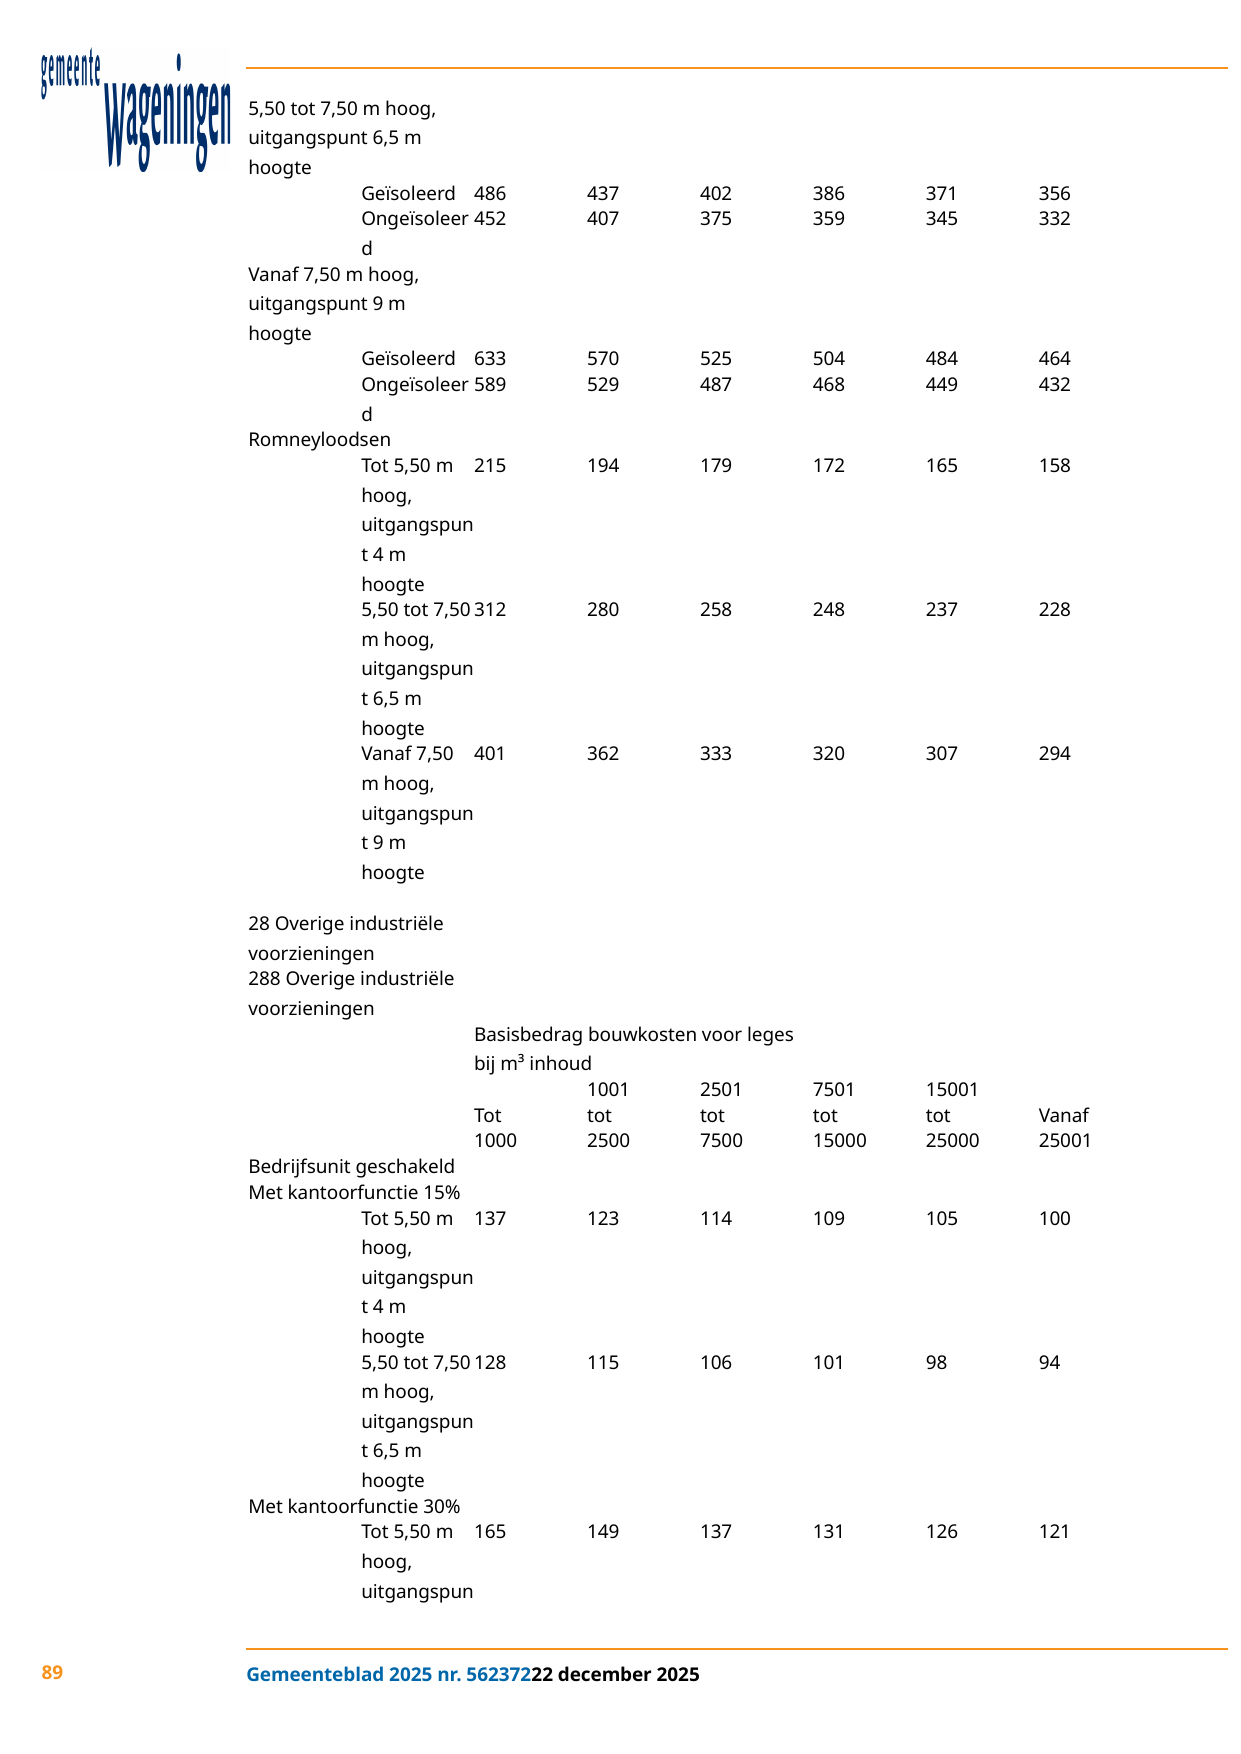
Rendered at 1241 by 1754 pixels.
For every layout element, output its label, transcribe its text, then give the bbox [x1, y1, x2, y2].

table_cell [474, 427, 587, 452]
table_cell [587, 1493, 700, 1519]
table_cell 280 [587, 596, 700, 741]
table_cell [361, 1128, 474, 1153]
table_cell 109 [813, 1205, 926, 1349]
table_cell [248, 1349, 361, 1493]
table_cell tot [926, 1102, 1038, 1128]
table_cell 487 [700, 371, 813, 427]
table_cell 484 [926, 346, 1038, 371]
table_cell Basisbedrag bouwkosten voor leges bij m³ inhoud [474, 1021, 813, 1076]
table_cell [474, 1179, 587, 1205]
table_cell 248 [813, 596, 926, 741]
table_cell [813, 966, 926, 1021]
table_cell [813, 261, 926, 346]
table_cell [248, 1102, 361, 1128]
table_cell [1039, 261, 1152, 346]
table_cell 633 [474, 346, 587, 371]
table_cell 137 [474, 1205, 587, 1349]
table_cell 7501 [813, 1076, 926, 1102]
table_cell 345 [926, 205, 1038, 261]
table_cell Tot [474, 1102, 587, 1128]
table_cell [926, 1021, 1038, 1076]
table_cell [587, 261, 700, 346]
table_cell [248, 180, 361, 205]
table_cell 25001 [1039, 1128, 1152, 1153]
table_cell Tot 5,50 m hoog, uitgangspunt 4 m hoogte [361, 1205, 474, 1349]
table_cell 437 [587, 180, 700, 205]
table_cell [474, 885, 587, 910]
table_cell [926, 1154, 1038, 1179]
table_cell 333 [700, 741, 813, 884]
table_cell 131 [813, 1519, 926, 1604]
table_cell 359 [813, 205, 926, 261]
table_cell [1039, 1076, 1152, 1102]
table_cell 5,50 tot 7,50 m hoog, uitgangspunt 6,5 m hoogte [248, 95, 474, 180]
table_cell [474, 966, 587, 1021]
table_cell Vanaf 7,50 m hoog, uitgangspunt 9 m hoogte [361, 741, 474, 884]
table_cell [361, 885, 474, 910]
table_cell [700, 95, 813, 180]
table_cell 589 [474, 371, 587, 427]
table_cell [813, 427, 926, 452]
table_cell 179 [700, 453, 813, 596]
table_cell [361, 1102, 474, 1128]
table_cell Met kantoorfunctie 15% [248, 1179, 474, 1205]
table_cell [248, 1205, 361, 1349]
table_cell 105 [926, 1205, 1038, 1349]
table_cell [700, 1179, 813, 1205]
table_cell 2501 [700, 1076, 813, 1102]
table_cell 371 [926, 180, 1038, 205]
table_cell [926, 427, 1038, 452]
table_cell [926, 966, 1038, 1021]
table_cell [813, 1154, 926, 1179]
table_cell [813, 910, 926, 966]
table_cell [474, 1154, 587, 1179]
table_cell 386 [813, 180, 926, 205]
table_cell [361, 1021, 474, 1076]
table_cell [587, 910, 700, 966]
table_cell 149 [587, 1519, 700, 1604]
table_cell [1039, 966, 1152, 1021]
table_cell [700, 1493, 813, 1519]
table_cell 7500 [700, 1128, 813, 1153]
table_cell 258 [700, 596, 813, 741]
table_cell [926, 1179, 1038, 1205]
table_cell [926, 885, 1038, 910]
table_cell [813, 95, 926, 180]
table_cell 307 [926, 741, 1038, 884]
table_cell 98 [926, 1349, 1038, 1493]
table_cell [926, 261, 1038, 346]
table_cell [248, 371, 361, 427]
table_cell 332 [1039, 205, 1152, 261]
picture [41, 47, 231, 172]
table_cell tot [587, 1102, 700, 1128]
table_cell [248, 596, 361, 741]
table_cell 123 [587, 1205, 700, 1349]
table_cell [1039, 95, 1152, 180]
table_cell [474, 1493, 587, 1519]
table_cell 128 [474, 1349, 587, 1493]
table_cell 362 [587, 741, 700, 884]
table_cell 237 [926, 596, 1038, 741]
table_cell tot [813, 1102, 926, 1128]
table_cell [1039, 1154, 1152, 1179]
table_cell Vanaf [1039, 1102, 1152, 1128]
table_cell 529 [587, 371, 700, 427]
table_cell [587, 966, 700, 1021]
table_cell 165 [926, 453, 1038, 596]
table_cell [813, 885, 926, 910]
table_cell 215 [474, 453, 587, 596]
table_cell 114 [700, 1205, 813, 1349]
table_cell 137 [700, 1519, 813, 1604]
table_cell 115 [587, 1349, 700, 1493]
table_cell 486 [474, 180, 587, 205]
table_cell Vanaf 7,50 m hoog, uitgangspunt 9 m hoogte [248, 261, 474, 346]
table_cell 407 [587, 205, 700, 261]
table_cell [361, 1076, 474, 1102]
table_cell [926, 1493, 1038, 1519]
table_cell [587, 1154, 700, 1179]
table_cell [474, 910, 587, 966]
table_cell [587, 95, 700, 180]
table_cell [248, 346, 361, 371]
table_cell 504 [813, 346, 926, 371]
table_cell tot [700, 1102, 813, 1128]
table_cell 28 Overige industriële voorzieningen [248, 910, 474, 966]
table_cell 468 [813, 371, 926, 427]
table_cell [248, 741, 361, 884]
table_cell 452 [474, 205, 587, 261]
table_cell [1039, 885, 1152, 910]
table_cell [926, 95, 1038, 180]
table_cell [587, 885, 700, 910]
table_cell 194 [587, 453, 700, 596]
table_cell [1039, 1179, 1152, 1205]
table_cell [700, 1154, 813, 1179]
table_cell 100 [1039, 1205, 1152, 1349]
table_cell 158 [1039, 453, 1152, 596]
table_cell [248, 885, 361, 910]
table_cell [587, 427, 700, 452]
table_cell [813, 1021, 926, 1076]
table_cell [813, 1179, 926, 1205]
table_cell 165 [474, 1519, 587, 1604]
table_cell [1039, 1021, 1152, 1076]
table_cell 5,50 tot 7,50 m hoog, uitgangspunt 6,5 m hoogte [361, 1349, 474, 1493]
table_cell [1039, 910, 1152, 966]
table_cell 25000 [926, 1128, 1038, 1153]
table_cell [700, 910, 813, 966]
table_cell Ongeïsoleerd [361, 371, 474, 427]
table_cell [700, 261, 813, 346]
table_cell 525 [700, 346, 813, 371]
table_cell 294 [1039, 741, 1152, 884]
table_cell 15000 [813, 1128, 926, 1153]
table_cell Met kantoorfunctie 30% [248, 1493, 474, 1519]
table_cell 570 [587, 346, 700, 371]
table_cell [926, 910, 1038, 966]
table_cell 449 [926, 371, 1038, 427]
table_cell Romneyloodsen [248, 427, 474, 452]
table_cell [700, 966, 813, 1021]
table_cell [1039, 427, 1152, 452]
table_cell 172 [813, 453, 926, 596]
table_cell [474, 95, 587, 180]
table_cell [1039, 1493, 1152, 1519]
table_cell 101 [813, 1349, 926, 1493]
table_cell Geïsoleerd [361, 346, 474, 371]
table_cell [700, 885, 813, 910]
table_cell 121 [1039, 1519, 1152, 1604]
table_cell Tot 5,50 m hoog, uitgangspun [361, 1519, 474, 1604]
table_cell 94 [1039, 1349, 1152, 1493]
table_cell [248, 1076, 361, 1102]
table_cell 5,50 tot 7,50 m hoog, uitgangspunt 6,5 m hoogte [361, 596, 474, 741]
table_cell [587, 1179, 700, 1205]
table_cell 1000 [474, 1128, 587, 1153]
table_cell 401 [474, 741, 587, 884]
table_cell 375 [700, 205, 813, 261]
table_cell [700, 427, 813, 452]
table_cell [248, 453, 361, 596]
table_cell 402 [700, 180, 813, 205]
table_cell 2500 [587, 1128, 700, 1153]
table_cell [474, 261, 587, 346]
table_cell Bedrijfsunit geschakeld [248, 1154, 474, 1179]
table_cell [248, 205, 361, 261]
table_cell 356 [1039, 180, 1152, 205]
table_cell Geïsoleerd [361, 180, 474, 205]
table_cell [248, 1519, 361, 1604]
table_cell [813, 1493, 926, 1519]
table_cell 288 Overige industriële voorzieningen [248, 966, 474, 1021]
table_cell 228 [1039, 596, 1152, 741]
table_cell Ongeïsoleerd [361, 205, 474, 261]
table_cell 15001 [926, 1076, 1038, 1102]
table_cell 312 [474, 596, 587, 741]
table_cell [474, 1076, 587, 1102]
table_cell 126 [926, 1519, 1038, 1604]
table_cell Tot 5,50 m hoog, uitgangspunt 4 m hoogte [361, 453, 474, 596]
table_cell 432 [1039, 371, 1152, 427]
table_cell [248, 1128, 361, 1153]
table_cell 106 [700, 1349, 813, 1493]
table_cell 320 [813, 741, 926, 884]
table_cell 1001 [587, 1076, 700, 1102]
table_cell 464 [1039, 346, 1152, 371]
table_cell [248, 1021, 361, 1076]
